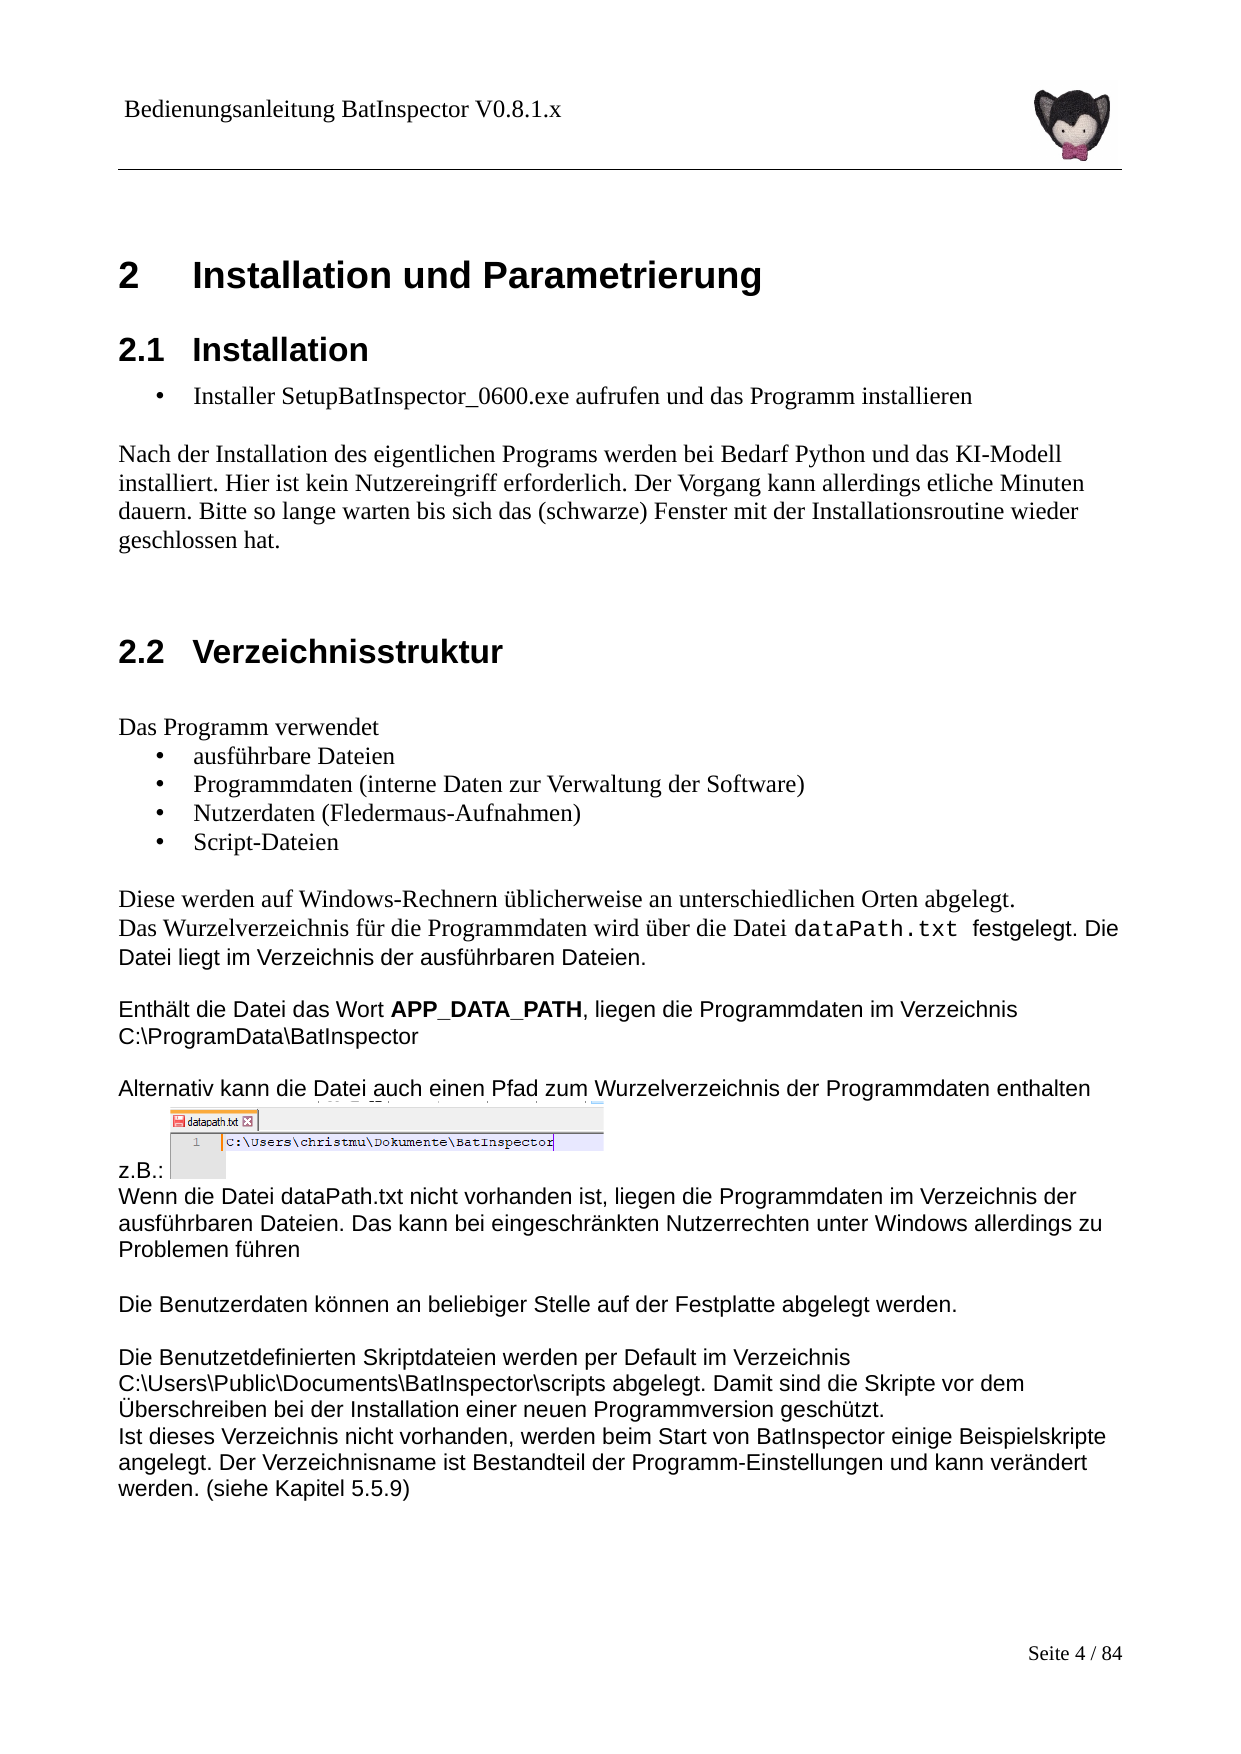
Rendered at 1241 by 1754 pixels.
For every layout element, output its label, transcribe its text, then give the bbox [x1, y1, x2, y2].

text Die Benutzetdefinierten Skriptdateien werden per Default im Verzeichnis [118, 1344, 1122, 1370]
list Programmdaten (interne Daten zur Verwaltung der Software) [156, 769, 1122, 798]
text Alternativ kann die Datei auch einen Pfad zum Wurzelverzeichnis der Programmdaten enthalten z.B.: [118, 1075, 1122, 1183]
subtitle Installation und Parametrierung [118, 253, 1122, 297]
subtitle Installation [118, 330, 1122, 369]
subtitle Verzeichnisstruktur [118, 632, 1122, 671]
list Installer SetupBatInspector_0600.exe aufrufen und das Programm installieren [156, 381, 1122, 410]
text Enthält die Datei das Wort APP_DATA_PATH, liegen die Programmdaten im Verzeichnis [118, 996, 1122, 1023]
text Wenn die Datei dataPath.txt nicht vorhanden ist, liegen die Programmdaten im Verzeichnis der ausführbaren Dateien. Das kann bei eingeschränkten Nutzerrechten unter Windows allerdings zu Problemen führen [118, 1183, 1122, 1262]
text C:\ProgramData\BatInspector [118, 1023, 1122, 1049]
text Diese werden auf Windows-Rechnern üblicherweise an unterschiedlichen Orten abgelegt. [118, 884, 1122, 913]
list ausführbare Dateien [156, 741, 1122, 769]
text Das Programm verwendet [118, 712, 1122, 741]
picture [1030, 80, 1119, 169]
picture [170, 1101, 604, 1179]
text Die Benutzerdaten können an beliebiger Stelle auf der Festplatte abgelegt werden. [118, 1291, 1122, 1317]
list Script-Dateien [156, 827, 1122, 884]
text C:\Users\Public\Documents\BatInspector\scripts abgelegt. Damit sind die Skripte vor dem Überschreiben bei der Installation einer neuen Programmversion geschützt. [118, 1370, 1122, 1423]
text Das Wurzelverzeichnis für die Programmdaten wird über die Datei dataPath.txt festgelegt. Die Datei liegt im Verzeichnis der ausführbaren Dateien. [118, 913, 1122, 970]
text Nach der Installation des eigentlichen Programs werden bei Bedarf Python und das KI-Modell installiert. Hier ist kein Nutzereingriff erforderlich. Der Vorgang kann allerdings etliche Minuten dauern. Bitte so lange warten bis sich das (schwarze) Fenster mit der Installationsroutine wieder geschlossen hat. [118, 410, 1122, 554]
text Ist dieses Verzeichnis nicht vorhanden, werden beim Start von BatInspector einige Beispielskripte angelegt. Der Verzeichnisname ist Bestandteil der Programm-Einstellungen und kann verändert werden. (siehe Kapitel 5.5.9) [118, 1423, 1122, 1502]
list Nutzerdaten (Fledermaus-Aufnahmen) [156, 798, 1122, 827]
